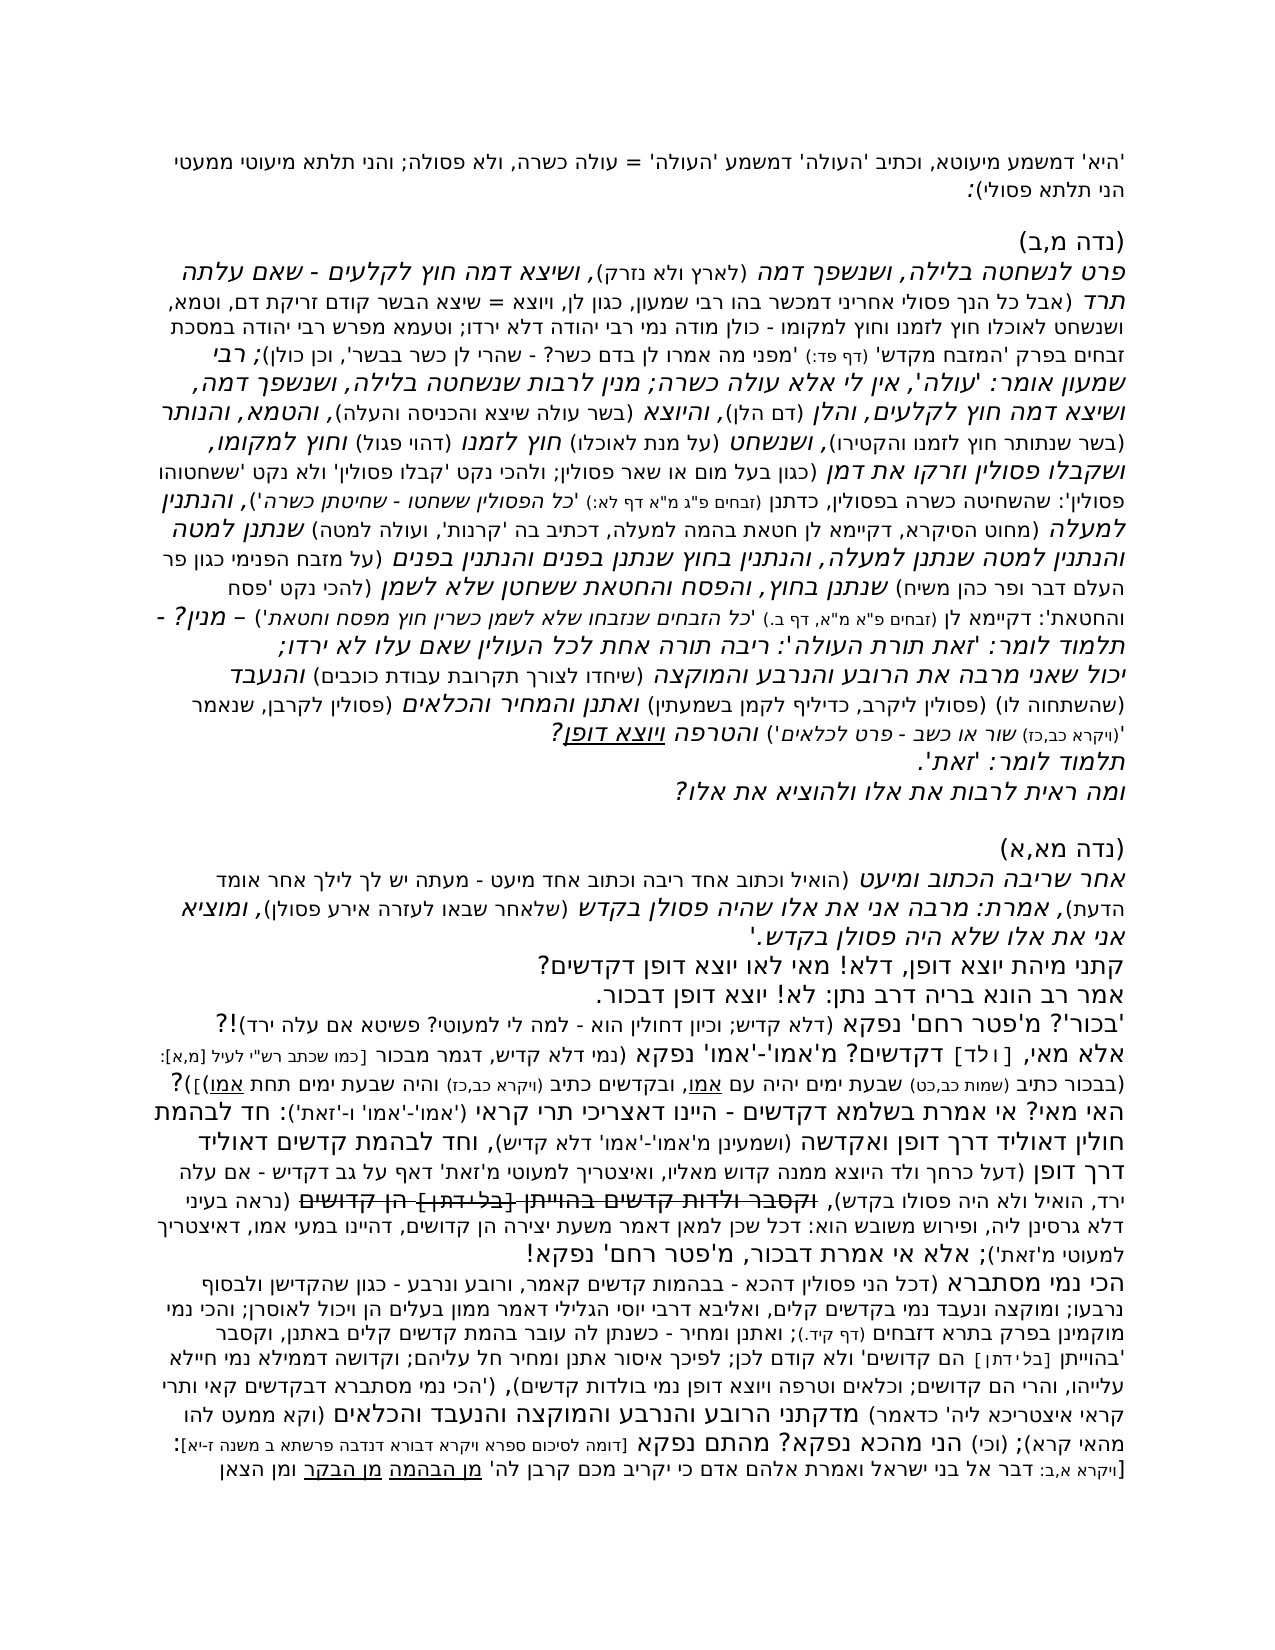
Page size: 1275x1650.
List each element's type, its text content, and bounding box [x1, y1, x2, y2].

text פרט לנשחטה בלילה, ושנשפך דמה (לארץ ולא נזרק), ושיצא דמה חוץ לקלעים - שאם עלתה תרד (אבל כל הנך פסולי אחריני דמכשר בהו רבי שמעון, כגון לן, ויוצא = שיצא הבשר קודם זריקת דם, וטמא, ושנשחט לאוכלו חוץ לזמנו וחוץ למקומו - כולן מודה נמי רבי יהודה דלא ירדו; וטעמא מפרש רבי יהודה במסכת זבחים בפרק 'המזבח מקדש' (דף פד:) 'מפני מה אמרו לן בדם כשר? - שהרי לן כשר בבשר', וכן כולן); רבי שמעון אומר: 'עולה', אין לי אלא עולה כשרה; מנין לרבות שנשחטה בלילה, ושנשפך דמה, ושיצא דמה חוץ לקלעים, והלן (דם הלן), והיוצא (בשר עולה שיצא והכניסה והעלה), והטמא, והנותר (בשר שנתותר חוץ לזמנו והקטירו), ושנשחט (על מנת לאוכלו) חוץ לזמנו (דהוי פגול) וחוץ למקומו, ושקבלו פסולין וזרקו את דמן (כגון בעל מום או שאר פסולין; ולהכי נקט 'קבלו פסולין' ולא נקט 'ששחטוהו פסולין': שהשחיטה כשרה בפסולין, כדתנן (זבחים פ"ג מ"א דף לא:) 'כל הפסולין ששחטו - שחיטתן כשרה'), והנתנין למעלה (מחוט הסיקרא, דקיימא לן חטאת בהמה למעלה, דכתיב בה 'קרנות', ועולה למטה) שנתנן למטה והנתנין למטה שנתנן למעלה, והנתנין בחוץ שנתנן בפנים והנתנין בפנים (על מזבח הפנימי כגון פר העלם דבר ופר כהן משיח) שנתנן בחוץ, והפסח והחטאת ששחטן שלא לשמן (להכי נקט 'פסח והחטאת': דקיימא לן (זבחים פ"א מ"א, דף ב.) 'כל הזבחים שנזבחו שלא לשמן כשרין חוץ מפסח וחטאת') – מנין? - תלמוד לומר: 'זאת תורת העולה': ריבה תורה אחת לכל העולין שאם עלו לא ירדו; [150, 257, 1125, 660]
text אחר שריבה הכתוב ומיעט (הואיל וכתוב אחד ריבה וכתוב אחד מיעט - מעתה יש לך לילך אחר אומד הדעת), אמרת: מרבה אני את אלו שהיה פסולן בקדש (שלאחר שבאו לעזרה אירע פסולן), ומוציא אני את אלו שלא היה פסולן בקדש.' [150, 864, 1125, 951]
text 'היא' דמשמע מיעוטא, וכתיב 'העולה' דמשמע 'העולה' = עולה כשרה, ולא פסולה; והני תלתא מיעוטי ממעטי הני תלתא פסולי): [150, 150, 1125, 203]
text ומה ראית לרבות את אלו ולהוציא את אלו? [150, 777, 1125, 806]
text האי מאי? אי אמרת בשלמא דקדשים - היינו דאצריכי תרי קראי ('אמו'-'אמו' ו-'זאת'): חד לבהמת חולין דאוליד דרך דופן ואקדשה (ושמעינן מ'אמו'-'אמו' דלא קדיש), וחד לבהמת קדשים דאוליד דרך דופן (דעל כרחך ולד היוצא ממנה קדוש מאליו, ואיצטריך למעוטי מ'זאת' דאף על גב דקדיש - אם עלה ירד, הואיל ולא היה פסולו בקדש), וקסבר ולדות קדשים בהוייתן [בלידתן] הן קדושים (נראה בעיני דלא גרסינן ליה, ופירוש משובש הוא: דכל שכן למאן דאמר משעת יצירה הן קדושים, דהיינו במעי אמו, דאיצטריך למעוטי מ'זאת'); אלא אי אמרת דבכור, מ'פטר רחם' נפקא! [150, 1097, 1125, 1268]
text 'בכור'? מ'פטר רחם' נפקא (דלא קדיש; וכיון דחולין הוא - למה לי למעוטי? פשיטא אם עלה ירד)!? [150, 1010, 1125, 1039]
text אמר רב הונא בריה דרב נתן: לא! יוצא דופן דבכור. [150, 981, 1125, 1010]
text תלמוד לומר: 'זאת'. [150, 748, 1125, 777]
text אלא מאי, [ולד] דקדשים? מ'אמו'-'אמו' נפקא (נמי דלא קדיש, דגמר מבכור [כמו שכתב רש"י לעיל [מ,א]: (בבכור כתיב (שמות כב,כט) שבעת ימים יהיה עם אמו, ובקדשים כתיב (ויקרא כב,כז) והיה שבעת ימים תחת אמו)])? [150, 1039, 1125, 1097]
text קתני מיהת יוצא דופן, דלא! מאי לאו יוצא דופן דקדשים? [150, 951, 1125, 981]
text הכי נמי מסתברא (דכל הני פסולין דהכא - בבהמות קדשים קאמר, ורובע ונרבע - כגון שהקדישן ולבסוף נרבעו; ומוקצה ונעבד נמי בקדשים קלים, ואליבא דרבי יוסי הגלילי דאמר ממון בעלים הן ויכול לאוסרן; והכי נמי מוקמינן בפרק בתרא דזבחים (דף קיד.); ואתנן ומחיר - כשנתן לה עובר בהמת קדשים קלים באתנן, וקסבר 'בהוייתן [בלידתן] הם קדושים' ולא קודם לכן; לפיכך איסור אתנן ומחיר חל עליהם; וקדושה דממילא נמי חיילא עלייהו, והרי הם קדושים; וכלאים וטרפה ויוצא דופן נמי בולדות קדשים), ('הכי נמי מסתברא דבקדשים קאי ותרי קראי איצטריכא ליה' כדאמר) מדקתני הרובע והנרבע והמוקצה והנעבד והכלאים (וקא ממעט להו מהאי קרא); (וכי) הני מהכא נפקא? מהתם נפקא [דומה לסיכום ספרא ויקרא דבורא דנדבה פרשתא ב משנה ז-יא]: [ויקרא א,ב: דבר אל בני ישראל ואמרת אלהם אדם כי יקריב מכם קרבן לה' מן הבהמה מן הבקר ומן הצאן [150, 1268, 1125, 1482]
text יכול שאני מרבה את הרובע והנרבע והמוקצה (שיחדו לצורך תקרובת עבודת כוכבים) והנעבד (שהשתחוה לו) (פסולין ליקרב, כדיליף לקמן בשמעתין) ואתנן והמחיר והכלאים (פסולין לקרבן, שנאמר '(ויקרא כב,כז) שור או כשב - פרט לכלאים') והטרפה ויוצא דופן? [150, 660, 1125, 748]
text (נדה מ,ב) [150, 227, 1125, 257]
text (נדה מא,א) [150, 835, 1125, 864]
